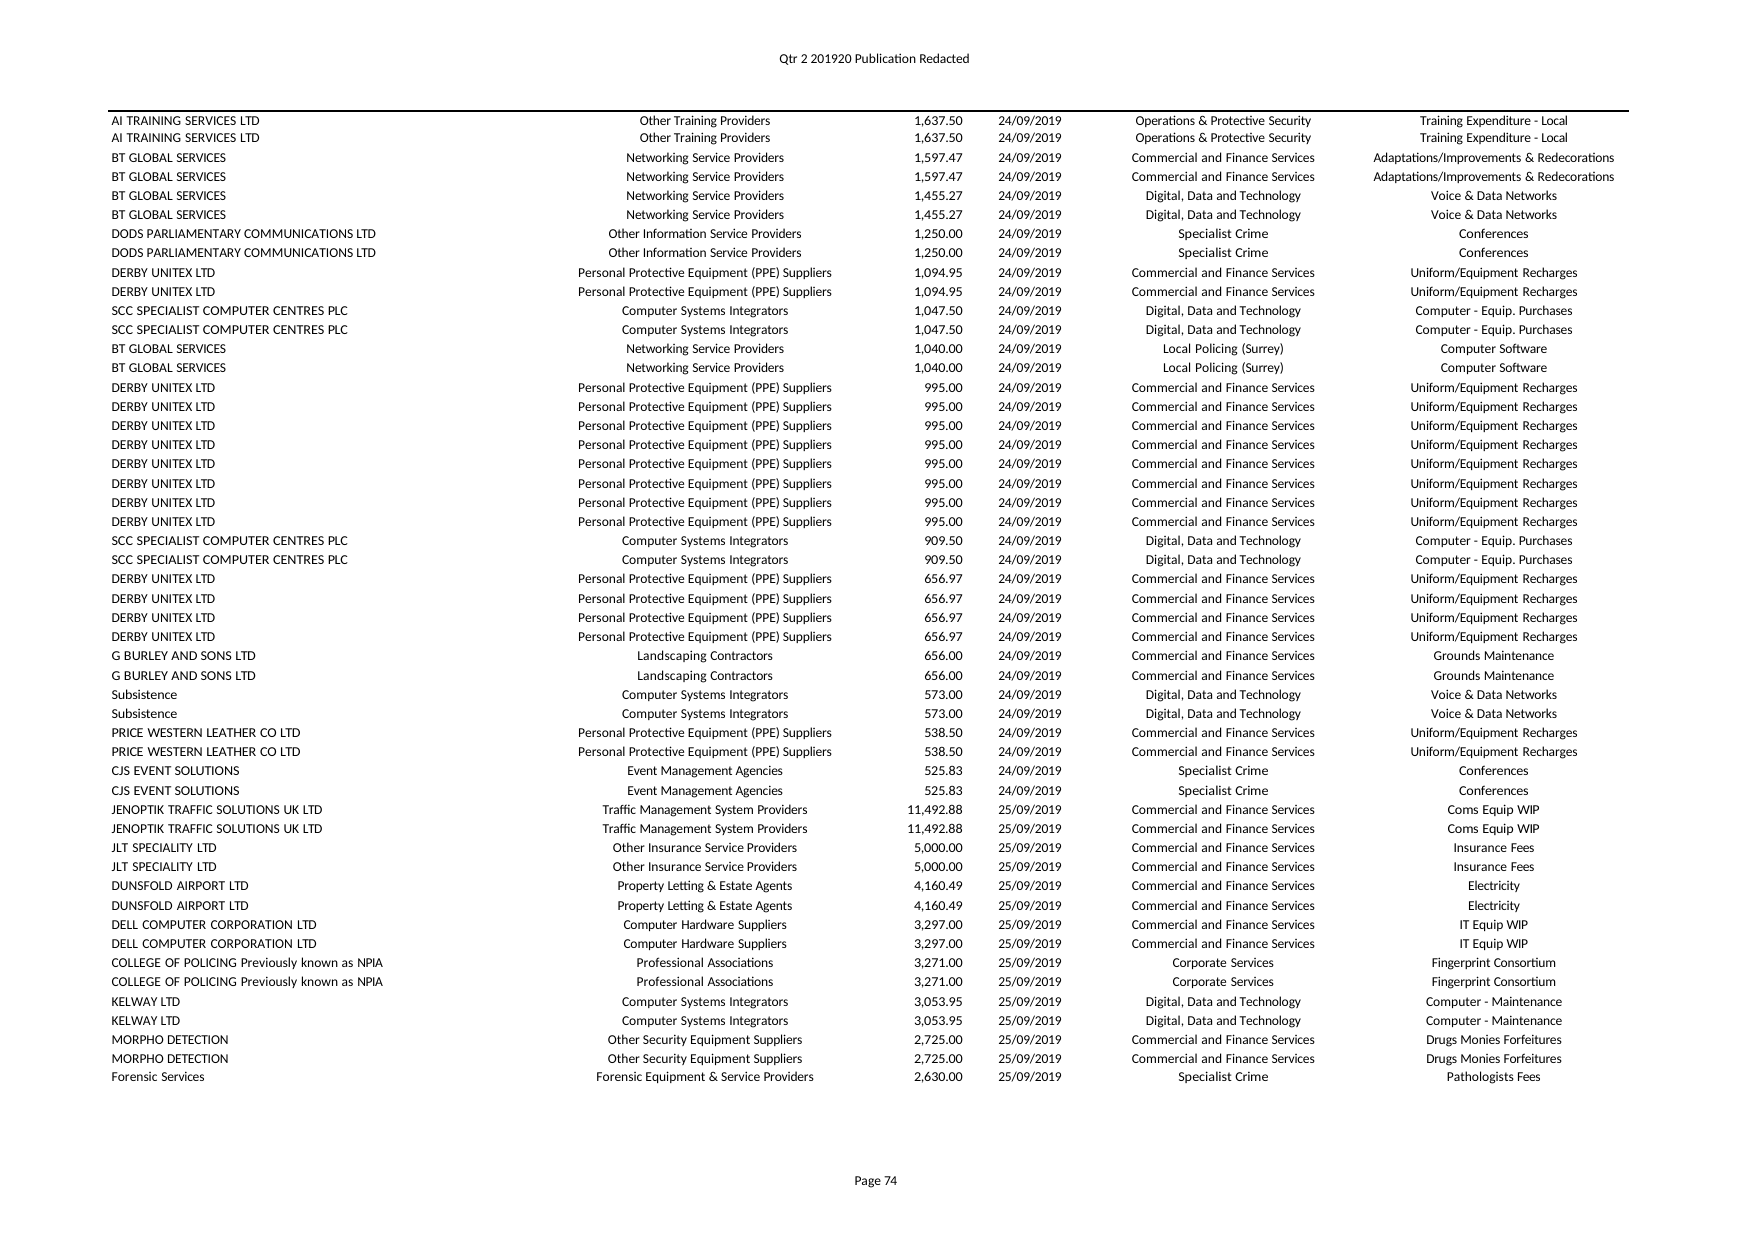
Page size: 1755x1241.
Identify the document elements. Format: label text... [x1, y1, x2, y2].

table_cell Digital, Data and Technology [1088, 321, 1359, 340]
table_cell Specialist Crime [1088, 781, 1359, 800]
table_cell DERBY UNITEX LTD [108, 263, 547, 282]
table_cell Commercial and Finance Services [1088, 724, 1359, 743]
table_cell Uniform/Equipment Recharges [1359, 436, 1629, 455]
table_cell 24/09/2019 [969, 168, 1088, 187]
table_cell Commercial and Finance Services [1088, 877, 1359, 896]
table_cell Uniform/Equipment Recharges [1359, 474, 1629, 493]
table_cell 4,160.49 [860, 896, 969, 915]
table_cell Networking Service Providers [548, 359, 860, 378]
table_cell 24/09/2019 [969, 112, 1088, 129]
table_cell KELWAY LTD [108, 1011, 547, 1031]
table_cell IT Equip WIP [1359, 915, 1629, 934]
table_cell DODS PARLIAMENTARY COMMUNICATIONS LTD [108, 225, 547, 244]
table_cell 24/09/2019 [969, 628, 1088, 647]
table_cell Training Expenditure - Local [1359, 112, 1629, 129]
table_cell Uniform/Equipment Recharges [1359, 398, 1629, 417]
table_cell Pathologists Fees [1359, 1069, 1629, 1087]
table_cell Computer Systems Integrators [548, 302, 860, 321]
table_cell 25/09/2019 [969, 935, 1088, 954]
table_cell Operations & Protective Security [1088, 129, 1359, 148]
table_cell BT GLOBAL SERVICES [108, 359, 547, 378]
table_cell Computer Systems Integrators [548, 685, 860, 704]
table_cell 573.00 [860, 705, 969, 724]
table_cell Electricity [1359, 877, 1629, 896]
table_cell Computer - Maintenance [1359, 1011, 1629, 1031]
table_cell JLT SPECIALITY LTD [108, 858, 547, 877]
table_cell Commercial and Finance Services [1088, 858, 1359, 877]
table_cell Personal Protective Equipment (PPE) Suppliers [548, 609, 860, 628]
table_cell 656.00 [860, 647, 969, 666]
table_cell G BURLEY AND SONS LTD [108, 647, 547, 666]
table_cell 1,637.50 [860, 112, 969, 129]
table_cell Adaptations/Improvements & Redecorations [1359, 148, 1629, 167]
table_cell 3,053.95 [860, 1011, 969, 1031]
table_cell 24/09/2019 [969, 666, 1088, 685]
table_cell 656.97 [860, 609, 969, 628]
table_cell 995.00 [860, 398, 969, 417]
table_cell 24/09/2019 [969, 398, 1088, 417]
table_cell Coms Equip WIP [1359, 820, 1629, 839]
table_cell BT GLOBAL SERVICES [108, 340, 547, 359]
table_cell Personal Protective Equipment (PPE) Suppliers [548, 513, 860, 532]
table_cell Forensic Equipment & Service Providers [548, 1069, 860, 1087]
table_cell 24/09/2019 [969, 551, 1088, 570]
table_cell 24/09/2019 [969, 532, 1088, 551]
table_cell DERBY UNITEX LTD [108, 513, 547, 532]
table_cell Uniform/Equipment Recharges [1359, 628, 1629, 647]
table_cell Computer - Equip. Purchases [1359, 302, 1629, 321]
table_cell DERBY UNITEX LTD [108, 398, 547, 417]
table_cell AI TRAINING SERVICES LTD [108, 112, 547, 129]
table_cell 1,455.27 [860, 187, 969, 206]
table_cell 25/09/2019 [969, 954, 1088, 973]
table_cell DELL COMPUTER CORPORATION LTD [108, 935, 547, 954]
table_cell 656.97 [860, 589, 969, 608]
table_cell KELWAY LTD [108, 992, 547, 1011]
table_cell DERBY UNITEX LTD [108, 474, 547, 493]
table_cell 25/09/2019 [969, 1011, 1088, 1031]
table_cell Personal Protective Equipment (PPE) Suppliers [548, 570, 860, 589]
table_cell DODS PARLIAMENTARY COMMUNICATIONS LTD [108, 244, 547, 263]
table_cell Digital, Data and Technology [1088, 551, 1359, 570]
table_cell 1,455.27 [860, 206, 969, 225]
table_cell 11,492.88 [860, 820, 969, 839]
table_cell DERBY UNITEX LTD [108, 570, 547, 589]
table_cell 656.97 [860, 570, 969, 589]
table_cell JLT SPECIALITY LTD [108, 839, 547, 858]
table_cell 24/09/2019 [969, 206, 1088, 225]
table_cell MORPHO DETECTION [108, 1050, 547, 1069]
table_cell Computer Systems Integrators [548, 1011, 860, 1031]
table_cell Electricity [1359, 896, 1629, 915]
table_cell Drugs Monies Forfeitures [1359, 1050, 1629, 1069]
table_cell 25/09/2019 [969, 973, 1088, 992]
table_cell Commercial and Finance Services [1088, 915, 1359, 934]
table_cell Digital, Data and Technology [1088, 992, 1359, 1011]
table_cell 24/09/2019 [969, 570, 1088, 589]
table_cell 1,047.50 [860, 321, 969, 340]
table_cell Commercial and Finance Services [1088, 148, 1359, 167]
table_cell Commercial and Finance Services [1088, 436, 1359, 455]
table_cell Subsistence [108, 705, 547, 724]
table_cell 24/09/2019 [969, 455, 1088, 474]
table_cell Conferences [1359, 244, 1629, 263]
table_cell COLLEGE OF POLICING Previously known as NPIA [108, 954, 547, 973]
table_cell 24/09/2019 [969, 589, 1088, 608]
table_cell Commercial and Finance Services [1088, 743, 1359, 762]
table_cell Specialist Crime [1088, 225, 1359, 244]
table_cell 995.00 [860, 513, 969, 532]
table_cell Voice & Data Networks [1359, 206, 1629, 225]
table_cell Drugs Monies Forfeitures [1359, 1031, 1629, 1050]
table_cell Specialist Crime [1088, 244, 1359, 263]
table_cell Computer Systems Integrators [548, 992, 860, 1011]
table_cell 1,040.00 [860, 359, 969, 378]
table_cell 24/09/2019 [969, 302, 1088, 321]
table_cell Uniform/Equipment Recharges [1359, 724, 1629, 743]
table_cell Computer Systems Integrators [548, 551, 860, 570]
table_cell Training Expenditure - Local [1359, 129, 1629, 148]
table_cell 3,271.00 [860, 954, 969, 973]
table_cell 1,597.47 [860, 148, 969, 167]
table_cell Uniform/Equipment Recharges [1359, 417, 1629, 436]
table_cell BT GLOBAL SERVICES [108, 148, 547, 167]
table_cell Voice & Data Networks [1359, 685, 1629, 704]
table_cell Commercial and Finance Services [1088, 589, 1359, 608]
table_cell 24/09/2019 [969, 225, 1088, 244]
table_cell 25/09/2019 [969, 877, 1088, 896]
table_cell Commercial and Finance Services [1088, 647, 1359, 666]
table_cell 24/09/2019 [969, 321, 1088, 340]
table_cell 24/09/2019 [969, 187, 1088, 206]
table_cell 573.00 [860, 685, 969, 704]
table_cell DERBY UNITEX LTD [108, 494, 547, 513]
table_cell 995.00 [860, 417, 969, 436]
table_cell 24/09/2019 [969, 743, 1088, 762]
table_cell Other Security Equipment Suppliers [548, 1031, 860, 1050]
table_cell 24/09/2019 [969, 436, 1088, 455]
table_cell Professional Associations [548, 954, 860, 973]
table_cell Grounds Maintenance [1359, 666, 1629, 685]
table_cell JENOPTIK TRAFFIC SOLUTIONS UK LTD [108, 820, 547, 839]
table_cell Commercial and Finance Services [1088, 628, 1359, 647]
table_cell Insurance Fees [1359, 858, 1629, 877]
table_cell Commercial and Finance Services [1088, 1031, 1359, 1050]
table_cell 1,094.95 [860, 283, 969, 302]
table_cell Networking Service Providers [548, 187, 860, 206]
table_cell 25/09/2019 [969, 992, 1088, 1011]
table_cell 3,297.00 [860, 935, 969, 954]
table_cell Uniform/Equipment Recharges [1359, 743, 1629, 762]
table_cell Computer Hardware Suppliers [548, 915, 860, 934]
table_cell Digital, Data and Technology [1088, 1011, 1359, 1031]
table_cell 3,053.95 [860, 992, 969, 1011]
table_cell 24/09/2019 [969, 781, 1088, 800]
table_cell COLLEGE OF POLICING Previously known as NPIA [108, 973, 547, 992]
table_cell Uniform/Equipment Recharges [1359, 589, 1629, 608]
table_cell 995.00 [860, 474, 969, 493]
table_cell Commercial and Finance Services [1088, 168, 1359, 187]
table_cell Fingerprint Consortium [1359, 973, 1629, 992]
table_cell Commercial and Finance Services [1088, 570, 1359, 589]
table_cell PRICE WESTERN LEATHER CO LTD [108, 724, 547, 743]
table_cell 24/09/2019 [969, 129, 1088, 148]
table_cell 24/09/2019 [969, 647, 1088, 666]
table_cell Specialist Crime [1088, 1069, 1359, 1087]
table_cell AI TRAINING SERVICES LTD [108, 129, 547, 148]
table_cell Other Information Service Providers [548, 225, 860, 244]
table_cell Local Policing (Surrey) [1088, 340, 1359, 359]
table_cell 25/09/2019 [969, 1031, 1088, 1050]
table_cell DERBY UNITEX LTD [108, 455, 547, 474]
table_cell 25/09/2019 [969, 820, 1088, 839]
table_cell Landscaping Contractors [548, 666, 860, 685]
table_cell 24/09/2019 [969, 762, 1088, 781]
table_cell Personal Protective Equipment (PPE) Suppliers [548, 378, 860, 397]
table_cell Traffic Management System Providers [548, 820, 860, 839]
table_cell 995.00 [860, 494, 969, 513]
table_cell 1,597.47 [860, 168, 969, 187]
table_cell Computer - Equip. Purchases [1359, 532, 1629, 551]
table_cell Commercial and Finance Services [1088, 417, 1359, 436]
table_cell Computer - Equip. Purchases [1359, 321, 1629, 340]
table_cell Commercial and Finance Services [1088, 494, 1359, 513]
table_cell Uniform/Equipment Recharges [1359, 263, 1629, 282]
table_cell Grounds Maintenance [1359, 647, 1629, 666]
table_cell CJS EVENT SOLUTIONS [108, 762, 547, 781]
table_cell Uniform/Equipment Recharges [1359, 609, 1629, 628]
table_cell 1,040.00 [860, 340, 969, 359]
table_cell Personal Protective Equipment (PPE) Suppliers [548, 455, 860, 474]
table_cell Commercial and Finance Services [1088, 820, 1359, 839]
table_cell Other Insurance Service Providers [548, 858, 860, 877]
table_cell JENOPTIK TRAFFIC SOLUTIONS UK LTD [108, 800, 547, 819]
table_cell G BURLEY AND SONS LTD [108, 666, 547, 685]
table_cell BT GLOBAL SERVICES [108, 168, 547, 187]
table_cell 5,000.00 [860, 858, 969, 877]
table_cell Computer Hardware Suppliers [548, 935, 860, 954]
table_cell Personal Protective Equipment (PPE) Suppliers [548, 589, 860, 608]
table_cell Computer Software [1359, 340, 1629, 359]
table_cell 25/09/2019 [969, 1050, 1088, 1069]
table_cell SCC SPECIALIST COMPUTER CENTRES PLC [108, 532, 547, 551]
table_cell Property Letting & Estate Agents [548, 877, 860, 896]
table_cell 24/09/2019 [969, 685, 1088, 704]
table_cell Commercial and Finance Services [1088, 839, 1359, 858]
table_cell Conferences [1359, 762, 1629, 781]
table_cell Conferences [1359, 225, 1629, 244]
table_cell DERBY UNITEX LTD [108, 283, 547, 302]
table_cell 24/09/2019 [969, 283, 1088, 302]
table_cell CJS EVENT SOLUTIONS [108, 781, 547, 800]
table_cell 24/09/2019 [969, 263, 1088, 282]
table_cell 3,271.00 [860, 973, 969, 992]
table_cell Personal Protective Equipment (PPE) Suppliers [548, 417, 860, 436]
table_cell SCC SPECIALIST COMPUTER CENTRES PLC [108, 321, 547, 340]
table_cell 24/09/2019 [969, 705, 1088, 724]
table_cell 5,000.00 [860, 839, 969, 858]
table_cell 995.00 [860, 455, 969, 474]
table_cell Personal Protective Equipment (PPE) Suppliers [548, 263, 860, 282]
table_cell MORPHO DETECTION [108, 1031, 547, 1050]
table_cell Event Management Agencies [548, 762, 860, 781]
table_cell Commercial and Finance Services [1088, 283, 1359, 302]
table_cell Commercial and Finance Services [1088, 455, 1359, 474]
table_cell 24/09/2019 [969, 244, 1088, 263]
table_cell Fingerprint Consortium [1359, 954, 1629, 973]
table_cell 24/09/2019 [969, 474, 1088, 493]
table_cell Other Training Providers [548, 112, 860, 129]
table_cell 1,637.50 [860, 129, 969, 148]
table_cell Uniform/Equipment Recharges [1359, 378, 1629, 397]
table_cell Voice & Data Networks [1359, 705, 1629, 724]
table_cell Personal Protective Equipment (PPE) Suppliers [548, 628, 860, 647]
table_cell 538.50 [860, 743, 969, 762]
table_cell Conferences [1359, 781, 1629, 800]
table_cell DERBY UNITEX LTD [108, 609, 547, 628]
table_cell Digital, Data and Technology [1088, 685, 1359, 704]
table_cell IT Equip WIP [1359, 935, 1629, 954]
table_cell BT GLOBAL SERVICES [108, 206, 547, 225]
table_cell Digital, Data and Technology [1088, 705, 1359, 724]
table_cell 24/09/2019 [969, 359, 1088, 378]
table_cell Commercial and Finance Services [1088, 398, 1359, 417]
table_cell Commercial and Finance Services [1088, 896, 1359, 915]
table_cell Forensic Services [108, 1069, 547, 1087]
table_cell 25/09/2019 [969, 839, 1088, 858]
table_cell 3,297.00 [860, 915, 969, 934]
table_cell Other Security Equipment Suppliers [548, 1050, 860, 1069]
table_cell DUNSFOLD AIRPORT LTD [108, 877, 547, 896]
table_cell Other Training Providers [548, 129, 860, 148]
table_cell Uniform/Equipment Recharges [1359, 283, 1629, 302]
table_cell DERBY UNITEX LTD [108, 589, 547, 608]
table_cell 538.50 [860, 724, 969, 743]
table_cell DELL COMPUTER CORPORATION LTD [108, 915, 547, 934]
table_cell 1,047.50 [860, 302, 969, 321]
table_cell DERBY UNITEX LTD [108, 417, 547, 436]
table_cell Computer Systems Integrators [548, 705, 860, 724]
table_cell Professional Associations [548, 973, 860, 992]
table_cell 25/09/2019 [969, 858, 1088, 877]
table_cell 25/09/2019 [969, 800, 1088, 819]
table_cell Event Management Agencies [548, 781, 860, 800]
table_cell 995.00 [860, 378, 969, 397]
table_cell Uniform/Equipment Recharges [1359, 494, 1629, 513]
table_cell Insurance Fees [1359, 839, 1629, 858]
table_cell 909.50 [860, 532, 969, 551]
table_cell 525.83 [860, 762, 969, 781]
table_cell Corporate Services [1088, 954, 1359, 973]
table_cell 24/09/2019 [969, 148, 1088, 167]
table_cell DERBY UNITEX LTD [108, 628, 547, 647]
table_cell Personal Protective Equipment (PPE) Suppliers [548, 436, 860, 455]
table_cell Computer - Maintenance [1359, 992, 1629, 1011]
table_cell Local Policing (Surrey) [1088, 359, 1359, 378]
table_cell Computer Systems Integrators [548, 532, 860, 551]
table_cell 2,725.00 [860, 1031, 969, 1050]
table_cell Personal Protective Equipment (PPE) Suppliers [548, 743, 860, 762]
table_cell Digital, Data and Technology [1088, 206, 1359, 225]
table_cell 525.83 [860, 781, 969, 800]
table_cell Computer Systems Integrators [548, 321, 860, 340]
table_cell Personal Protective Equipment (PPE) Suppliers [548, 494, 860, 513]
table_cell Digital, Data and Technology [1088, 532, 1359, 551]
table_cell Other Information Service Providers [548, 244, 860, 263]
table_cell Computer Software [1359, 359, 1629, 378]
table_cell Other Insurance Service Providers [548, 839, 860, 858]
table_cell 24/09/2019 [969, 724, 1088, 743]
table_cell Digital, Data and Technology [1088, 302, 1359, 321]
table_cell DERBY UNITEX LTD [108, 378, 547, 397]
table_cell 1,250.00 [860, 225, 969, 244]
table_cell Specialist Crime [1088, 762, 1359, 781]
table_cell 24/09/2019 [969, 494, 1088, 513]
table_cell Commercial and Finance Services [1088, 666, 1359, 685]
table_cell 2,630.00 [860, 1069, 969, 1087]
table_cell Uniform/Equipment Recharges [1359, 455, 1629, 474]
table_cell Commercial and Finance Services [1088, 378, 1359, 397]
table_cell 24/09/2019 [969, 513, 1088, 532]
table_cell Networking Service Providers [548, 340, 860, 359]
table_cell 24/09/2019 [969, 340, 1088, 359]
table_cell Computer - Equip. Purchases [1359, 551, 1629, 570]
table_cell 656.97 [860, 628, 969, 647]
table_cell Commercial and Finance Services [1088, 1050, 1359, 1069]
table_cell Networking Service Providers [548, 168, 860, 187]
table_cell 25/09/2019 [969, 1069, 1088, 1087]
table_cell Uniform/Equipment Recharges [1359, 570, 1629, 589]
table_cell 2,725.00 [860, 1050, 969, 1069]
table_cell Commercial and Finance Services [1088, 263, 1359, 282]
table_cell 25/09/2019 [969, 896, 1088, 915]
table_cell Networking Service Providers [548, 148, 860, 167]
table_cell Adaptations/Improvements & Redecorations [1359, 168, 1629, 187]
table_cell Landscaping Contractors [548, 647, 860, 666]
table_cell DUNSFOLD AIRPORT LTD [108, 896, 547, 915]
table_cell Commercial and Finance Services [1088, 513, 1359, 532]
table_cell Commercial and Finance Services [1088, 800, 1359, 819]
table_cell Subsistence [108, 685, 547, 704]
table_cell 995.00 [860, 436, 969, 455]
table_cell 909.50 [860, 551, 969, 570]
table_cell Personal Protective Equipment (PPE) Suppliers [548, 283, 860, 302]
table_cell Uniform/Equipment Recharges [1359, 513, 1629, 532]
table_cell Commercial and Finance Services [1088, 935, 1359, 954]
table_cell Commercial and Finance Services [1088, 609, 1359, 628]
table_cell 4,160.49 [860, 877, 969, 896]
table_cell 25/09/2019 [969, 915, 1088, 934]
table_cell 24/09/2019 [969, 609, 1088, 628]
table_cell Networking Service Providers [548, 206, 860, 225]
table_cell Traffic Management System Providers [548, 800, 860, 819]
table_cell Corporate Services [1088, 973, 1359, 992]
table_cell Voice & Data Networks [1359, 187, 1629, 206]
table_cell 24/09/2019 [969, 378, 1088, 397]
table_cell Personal Protective Equipment (PPE) Suppliers [548, 474, 860, 493]
table_cell PRICE WESTERN LEATHER CO LTD [108, 743, 547, 762]
table_cell Personal Protective Equipment (PPE) Suppliers [548, 724, 860, 743]
table_cell Personal Protective Equipment (PPE) Suppliers [548, 398, 860, 417]
table_cell 1,250.00 [860, 244, 969, 263]
table_cell Digital, Data and Technology [1088, 187, 1359, 206]
table_cell 11,492.88 [860, 800, 969, 819]
table_cell SCC SPECIALIST COMPUTER CENTRES PLC [108, 302, 547, 321]
table_cell BT GLOBAL SERVICES [108, 187, 547, 206]
table_cell 1,094.95 [860, 263, 969, 282]
table_cell SCC SPECIALIST COMPUTER CENTRES PLC [108, 551, 547, 570]
table_cell 24/09/2019 [969, 417, 1088, 436]
table_cell Operations & Protective Security [1088, 112, 1359, 129]
table_cell DERBY UNITEX LTD [108, 436, 547, 455]
table_cell Commercial and Finance Services [1088, 474, 1359, 493]
table_cell 656.00 [860, 666, 969, 685]
table_cell Coms Equip WIP [1359, 800, 1629, 819]
table_cell Property Letting & Estate Agents [548, 896, 860, 915]
